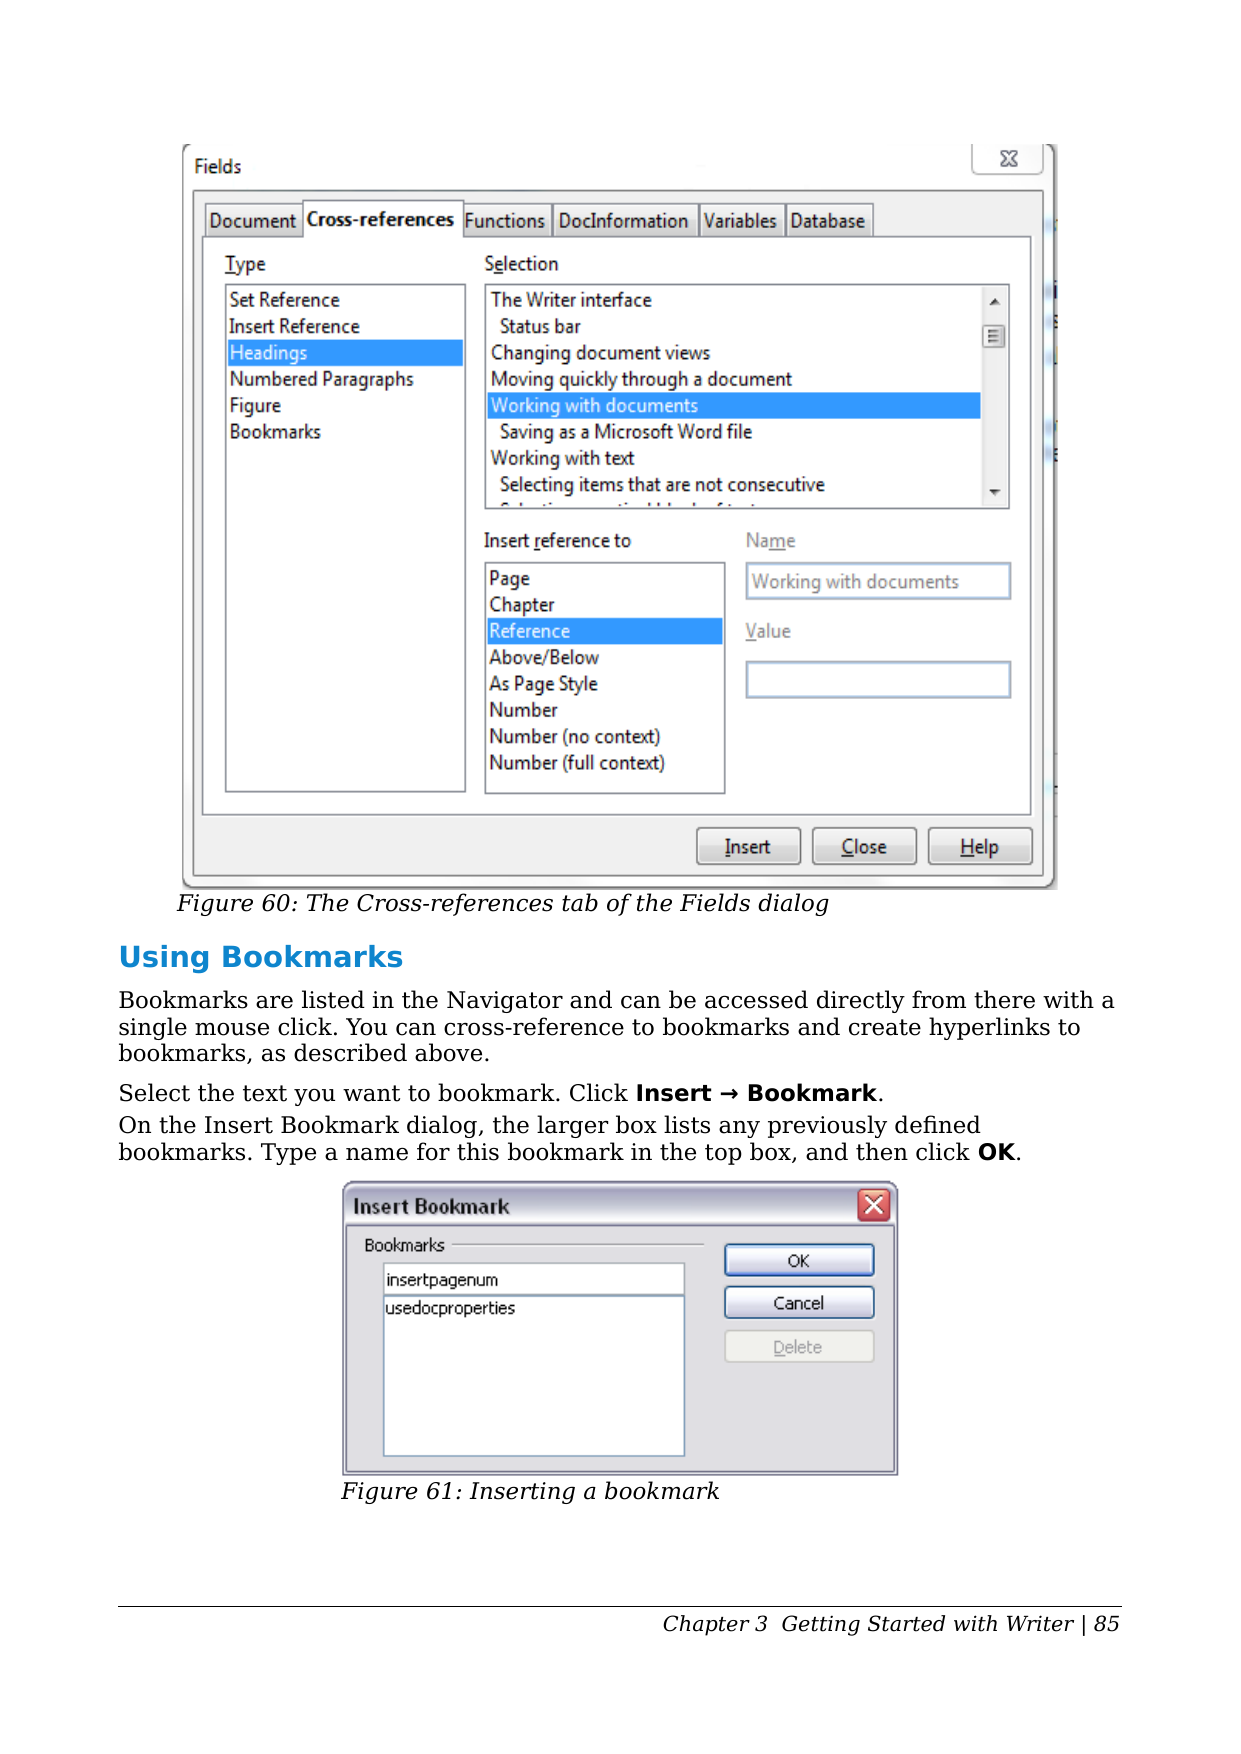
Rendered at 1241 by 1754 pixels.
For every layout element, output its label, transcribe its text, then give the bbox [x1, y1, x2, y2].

subtitle Using Bookmarks [118, 941, 1122, 975]
text Figure 60: The Cross-references tab of the Fields dialog [177, 890, 1063, 917]
text Bookmarks are listed in the Navigator and can be accessed directly from there with a single mouse click. You can cross-reference to bookmarks and create hyperlinks to bookmarks, as described above. [118, 987, 1122, 1067]
text On the Insert Bookmark dialog, the larger box lists any previously defined bookmarks. Type a name for this bookmark in the top box, and then click OK. [118, 1113, 1122, 1166]
text Select the text you want to bookmark. Click Insert → Bookmark. [118, 1080, 1122, 1106]
picture [341, 1178, 900, 1479]
picture [182, 144, 1058, 890]
text Figure 61: Inserting a bookmark [341, 1479, 899, 1505]
